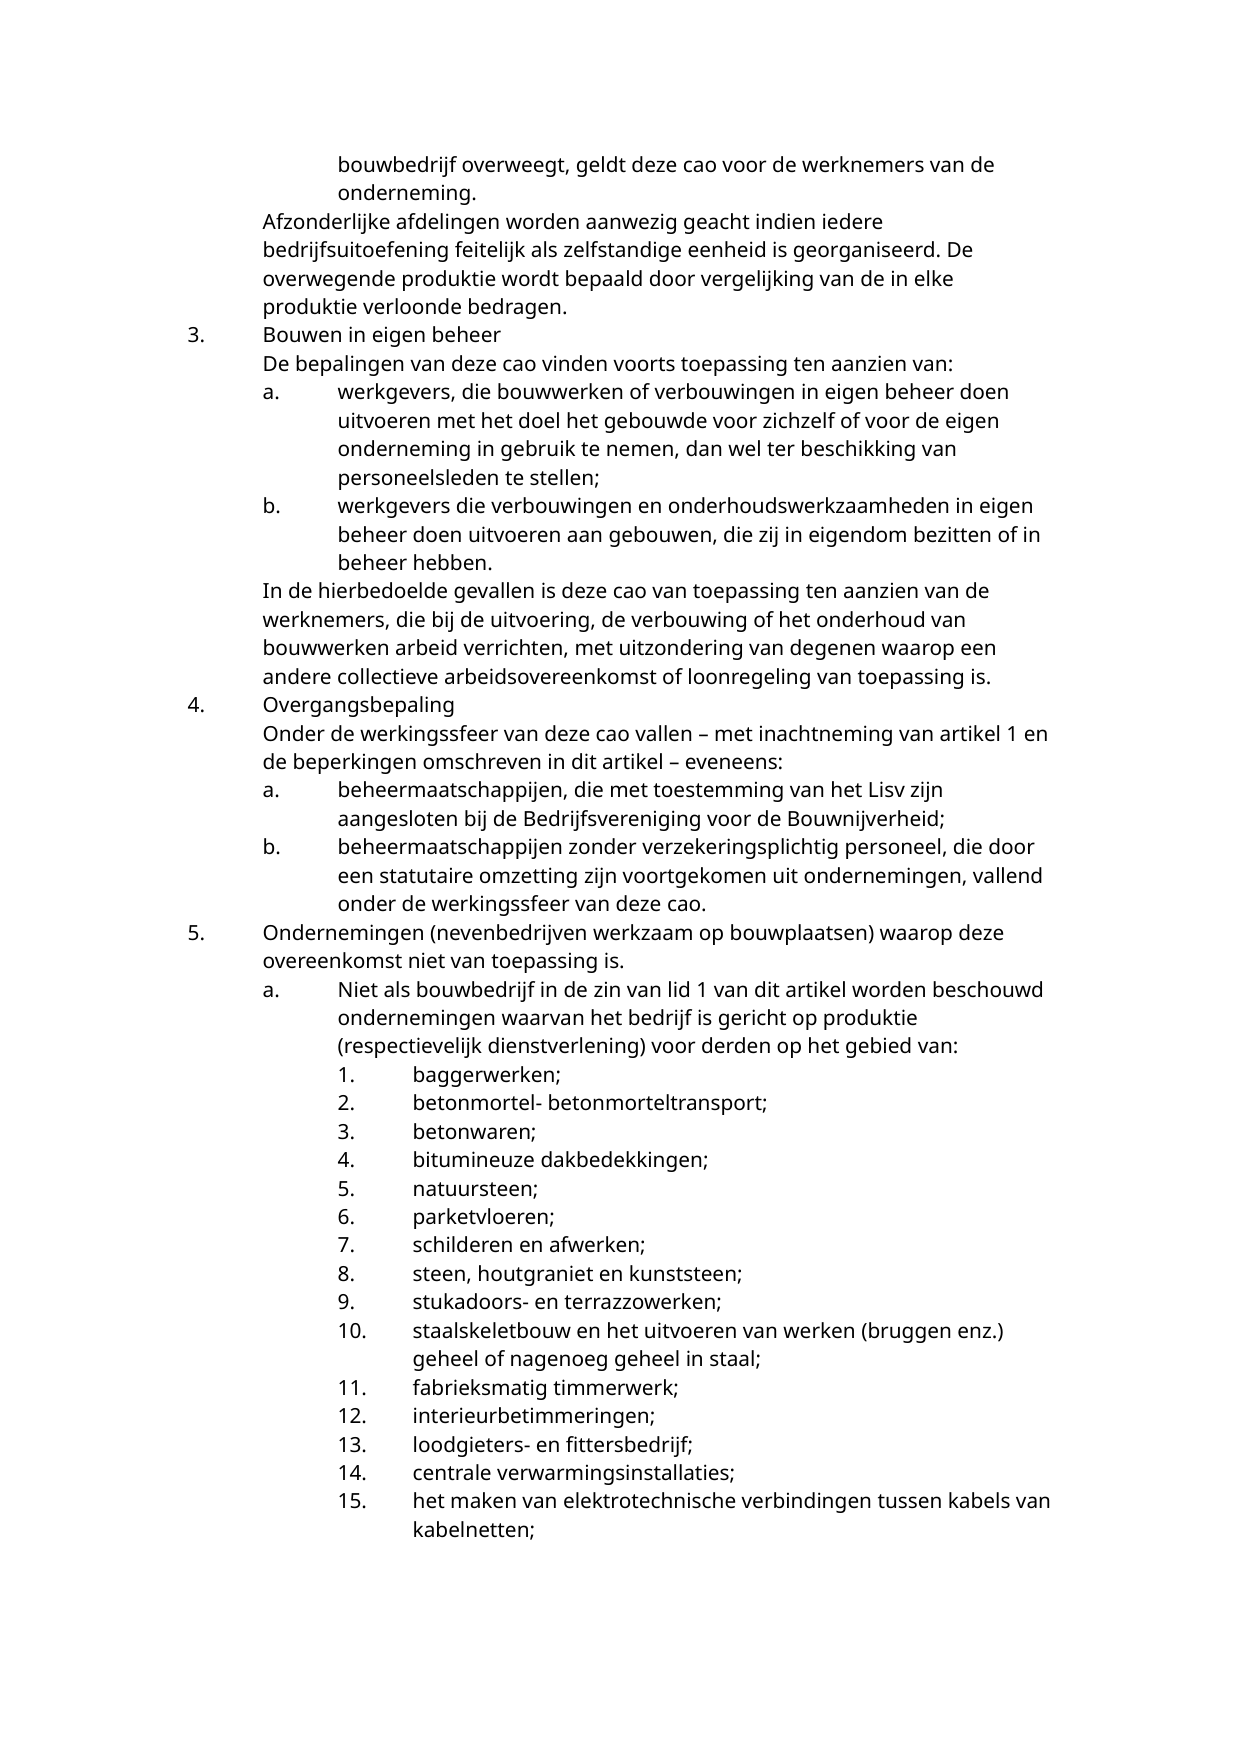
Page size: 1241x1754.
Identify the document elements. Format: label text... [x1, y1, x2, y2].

list staalskeletbouw en het uitvoeren van werken (bruggen enz.) geheel of nagenoeg geheel in staal; [337, 1316, 1053, 1373]
list beheermaatschappijen zonder verzekeringsplichtig personeel, die door een statutaire omzetting zijn voortgekomen uit ondernemingen, vallend onder de werkingssfeer van deze cao. [262, 832, 1053, 918]
list Ondernemingen (nevenbedrijven werkzaam op bouwplaatsen) waarop deze overeenkomst niet van toepassing is. [187, 918, 1053, 975]
list het maken van elektrotechnische verbindingen tussen kabels van kabelnetten; [337, 1487, 1053, 1543]
list In de hierbedoelde gevallen is deze cao van toepassing ten aanzien van de werknemers, die bij de uitvoering, de verbouwing of het onderhoud van bouwwerken arbeid verrichten, met uitzondering van degenen waarop een andere collectieve arbeidsovereenkomst of loonregeling van toepassing is. [187, 577, 1053, 690]
list parketvloeren; [337, 1202, 1053, 1231]
list schilderen en afwerken; [337, 1231, 1053, 1259]
list betonwaren; [337, 1117, 1053, 1145]
list interieurbetimmeringen; [337, 1401, 1053, 1430]
list beheermaatschappijen, die met toestemming van het Lisv zijn aangesloten bij de Bedrijfsvereniging voor de Bouwnijverheid; [262, 776, 1053, 832]
list werkgevers, die bouwwerken of verbouwingen in eigen beheer doen uitvoeren met het doel het gebouwde voor zichzelf of voor de eigen onderneming in gebruik te nemen, dan wel ter beschikking van personeelsleden te stellen; [262, 377, 1053, 491]
list baggerwerken; [337, 1060, 1053, 1088]
list Afzonderlijke afdelingen worden aanwezig geacht indien iedere bedrijfsuitoefening feitelijk als zelfstandige eenheid is georganiseerd. De overwegende produktie wordt bepaald door vergelijking van de in elke produktie verloonde bedragen. [187, 207, 1053, 321]
list bouwbedrijf overweegt, geldt deze cao voor de werknemers van de onderneming. [262, 150, 1053, 207]
list fabrieksmatig timmerwerk; [337, 1373, 1053, 1401]
list betonmortel- betonmorteltransport; [337, 1088, 1053, 1117]
list natuursteen; [337, 1174, 1053, 1202]
list steen, houtgraniet en kunststeen; [337, 1259, 1053, 1287]
list Overgangsbepaling [187, 690, 1053, 719]
list centrale verwarmingsinstallaties; [337, 1458, 1053, 1487]
list stukadoors- en terrazzowerken; [337, 1287, 1053, 1316]
list werkgevers die verbouwingen en onderhoudswerkzaamheden in eigen beheer doen uitvoeren aan gebouwen, die zij in eigendom bezitten of in beheer hebben. [262, 491, 1053, 577]
list loodgieters- en fittersbedrijf; [337, 1430, 1053, 1458]
list Onder de werkingssfeer van deze cao vallen – met inachtneming van artikel 1 en de beperkingen omschreven in dit artikel – eveneens: [187, 719, 1053, 776]
list De bepalingen van deze cao vinden voorts toepassing ten aanzien van: [187, 349, 1053, 377]
list Niet als bouwbedrijf in de zin van lid 1 van dit artikel worden beschouwd ondernemingen waarvan het bedrijf is gericht op produktie (respectievelijk dienstverlening) voor derden op het gebied van: [262, 975, 1053, 1060]
list Bouwen in eigen beheer [187, 321, 1053, 349]
list bitumineuze dakbedekkingen; [337, 1145, 1053, 1174]
